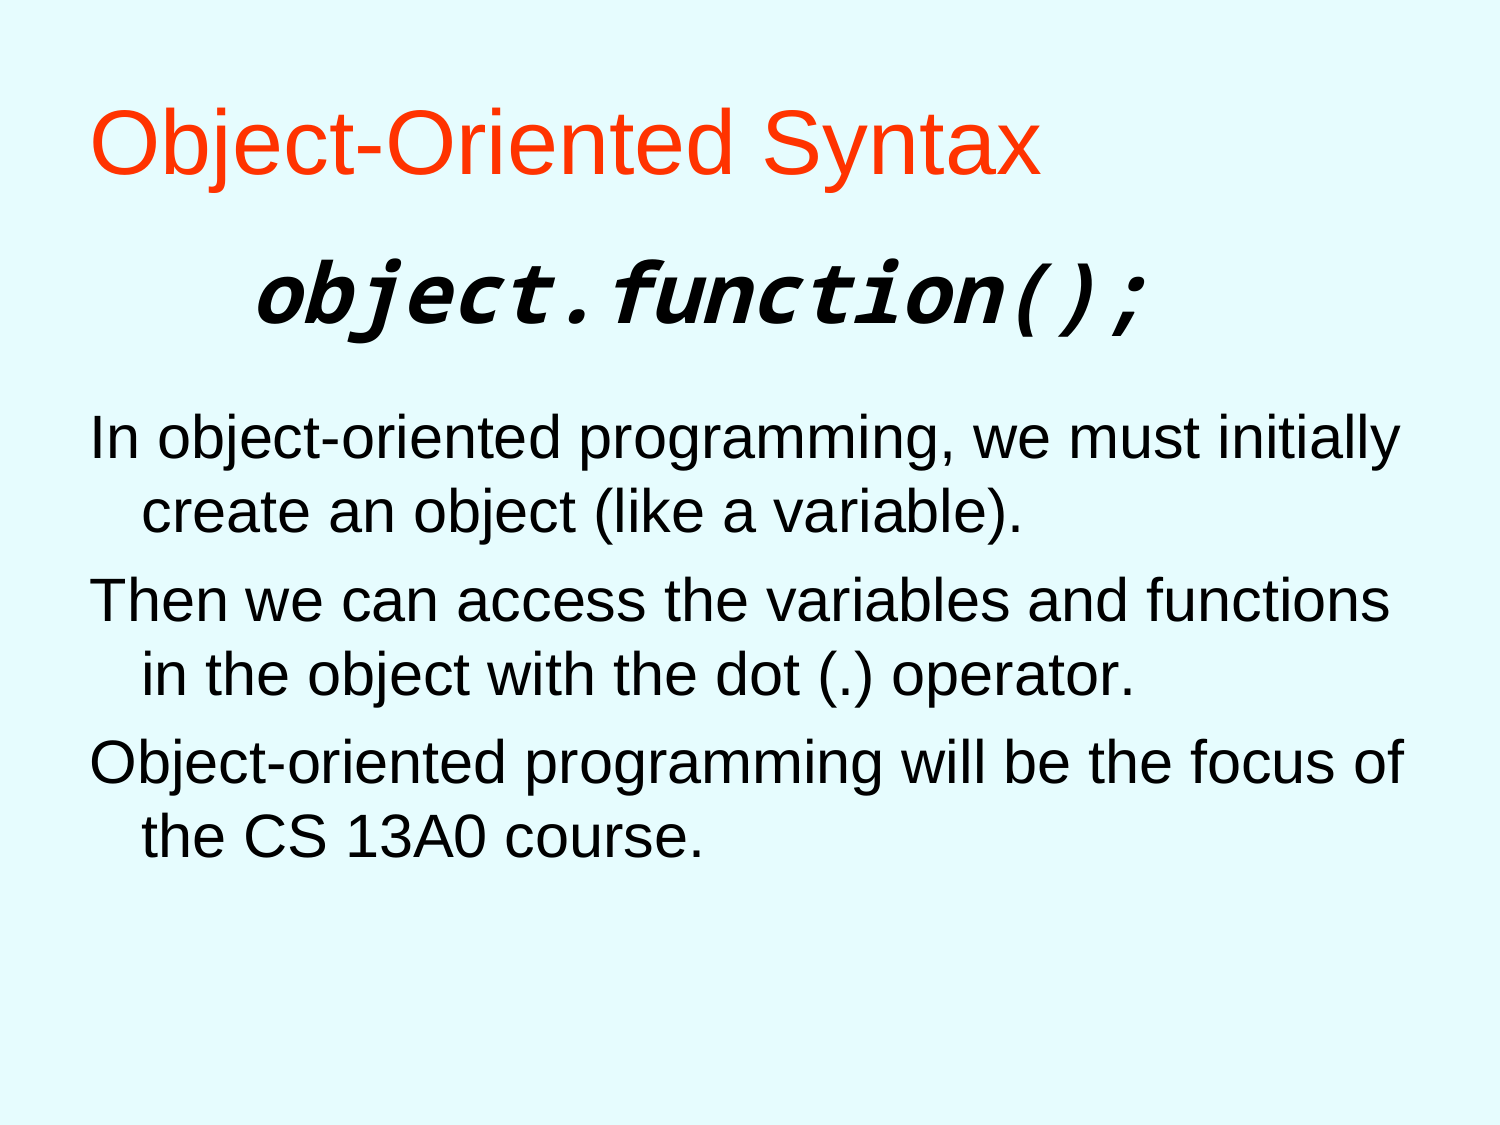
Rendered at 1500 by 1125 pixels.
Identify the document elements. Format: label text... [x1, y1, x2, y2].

text_box object.function(); [235, 232, 1170, 348]
title Object-Oriented Syntax [75, 45, 1423, 231]
list In object-oriented programming, we must initially create an object (like a variable). Then we can access the variables and functions in the object with the dot (.) operator. Object-oriented programming will be the focus of the CS 13A0 course. [75, 389, 1423, 907]
